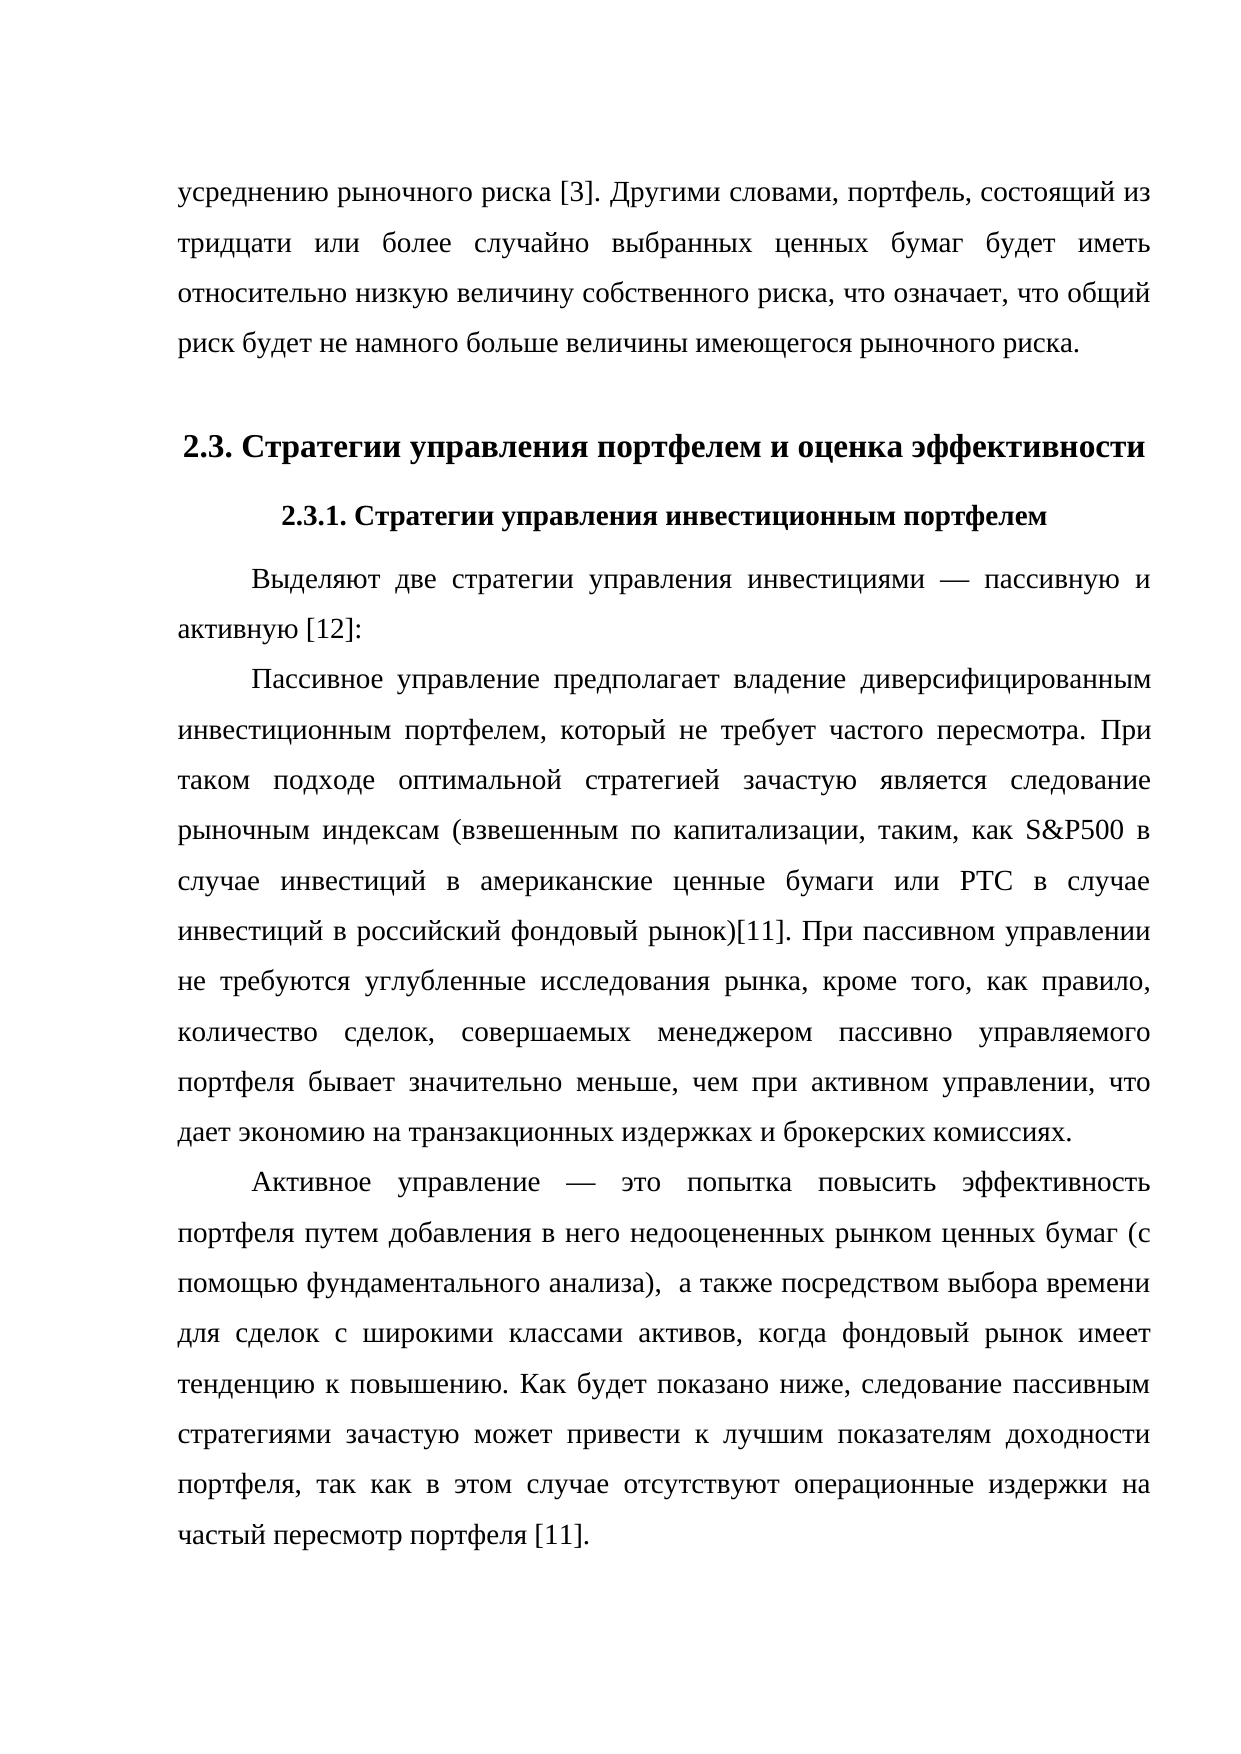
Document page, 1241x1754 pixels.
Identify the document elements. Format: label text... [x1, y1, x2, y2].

text Активное управление — это попытка повысить эффективность портфеля путем добавления в него недооцененных рынком ценных бумаг (с помощью фундаментального анализа), а также посредством выбора времени для сделок с широкими классами активов, когда фондовый рынок имеет тенденцию к повышению. Как будет показано ниже, следование пассивным стратегиями зачастую может привести к лучшим показателям доходности портфеля, так как в этом случае отсутствуют операционные издержки на частый пересмотр портфеля [11]. [177, 1164, 1152, 1550]
text усреднению рыночного риска [3]. Другими словами, портфель, состоящий из тридцати или более случайно выбранных ценных бумаг будет иметь относительно низкую величину собственного риска, что означает, что общий риск будет не намного больше величины имеющегося рыночного риска. [177, 174, 1152, 359]
subtitle 2.3.1. Стратегии управления инвестиционным портфелем [177, 498, 1152, 532]
text Пассивное управление предполагает владение диверсифицированным инвестиционным портфелем, который не требует частого пересмотра. При таком подходе оптимальной стратегией зачастую является следование рыночным индексам (взвешенным по капитализации, таким, как S&P500 в случае инвестиций в американские ценные бумаги или РТС в случае инвестиций в российский фондовый рынок)[11]. При пассивном управлении не требуются углубленные исследования рынка, кроме того, как правило, количество сделок, совершаемых менеджером пассивно управляемого портфеля бывает значительно меньше, чем при активном управлении, что дает экономию на транзакционных издержках и брокерских комиссиях. [177, 661, 1152, 1148]
subtitle 2.3. Стратегии управления портфелем и оценка эффективности [177, 426, 1152, 464]
text Выделяют две стратегии управления инвестициями — пассивную и активную [12]: [177, 561, 1152, 645]
